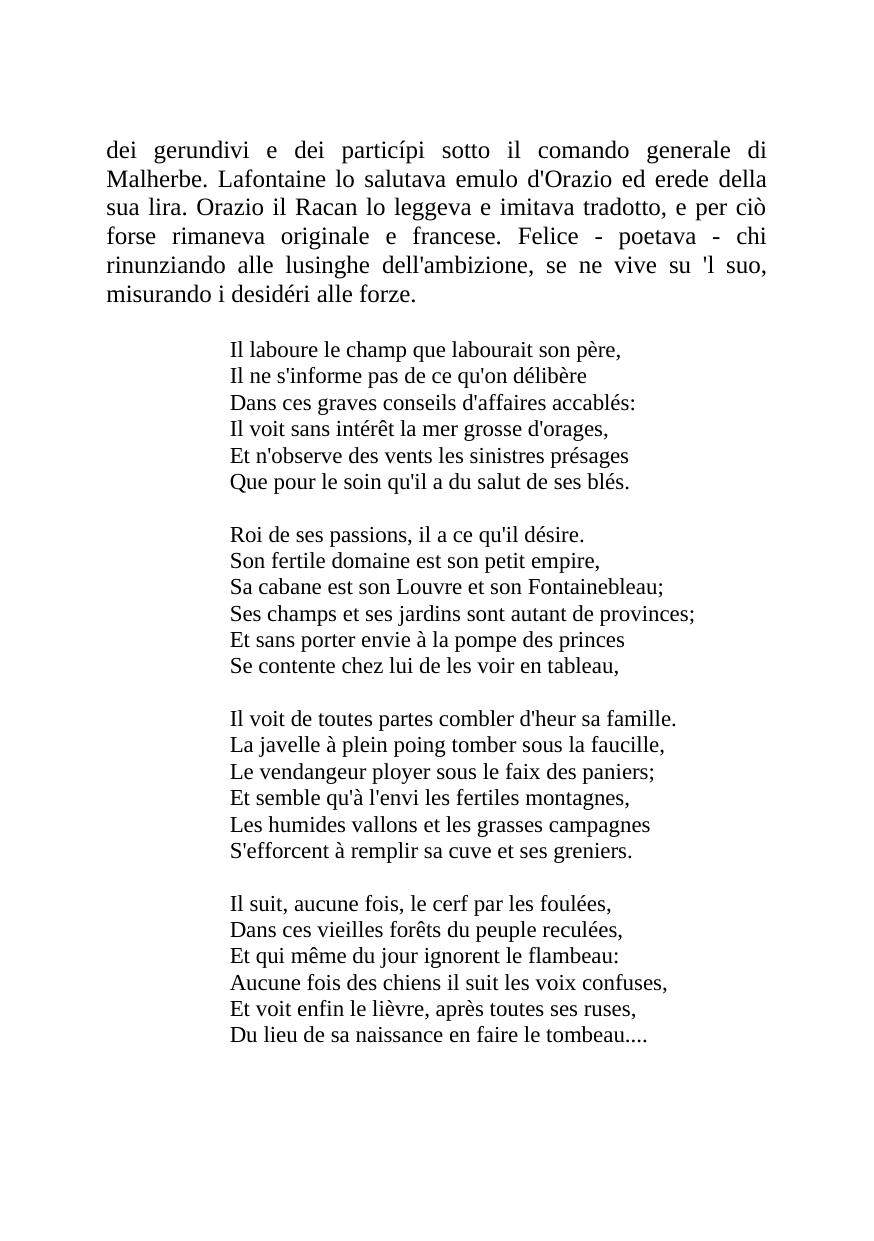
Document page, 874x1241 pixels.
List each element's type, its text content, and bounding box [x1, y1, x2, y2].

text Il suit, aucune fois, le cerf par les foulées, [200, 890, 768, 916]
text Et semble qu'à l'envi les fertiles montagnes, [200, 784, 768, 811]
text Ses champs et ses jardins sont autant de provinces; [200, 600, 768, 626]
text Sa cabane est son Louvre et son Fontainebleau; [200, 573, 768, 600]
text Du lieu de sa naissance en faire le tombeau.... [200, 1021, 768, 1048]
text Il ne s'informe pas de ce qu'on délibère [200, 363, 768, 389]
text Roi de ses passions, il a ce qu'il désire. [200, 521, 768, 547]
text Et voit enfin le lièvre, après toutes ses ruses, [200, 995, 768, 1021]
text Et n'observe des vents les sinistres présages [200, 442, 768, 468]
text Il voit sans intérêt la mer grosse d'orages, [200, 415, 768, 442]
text Le vendangeur ployer sous le faix des paniers; [200, 758, 768, 784]
text Dans ces vieilles forêts du peuple reculées, [200, 916, 768, 942]
text Il voit de toutes partes combler d'heur sa famille. [200, 705, 768, 732]
text S'efforcent à remplir sa cuve et ses greniers. [200, 837, 768, 863]
text Et sans porter envie à la pompe des princes [200, 626, 768, 652]
text Et qui même du jour ignorent le flambeau: [200, 942, 768, 969]
text Aucune fois des chiens il suit les voix confuses, [200, 969, 768, 995]
text Il laboure le champ que labourait son père, [200, 336, 768, 363]
text Que pour le soin qu'il a du salut de ses blés. [200, 468, 768, 494]
text Se contente chez lui de les voir en tableau, [200, 652, 768, 679]
text dei gerundivi e dei particípi sotto il comando generale di Malherbe. Lafontaine lo salutava emulo d'Orazio ed erede della sua lira. Orazio il Racan lo leggeva e imitava tradotto, e per ciò forse rimaneva originale e francese. Felice - poetava - chi rinunziando alle lusinghe dell'ambizione, se ne vive su 'l suo, misurando i desidéri alle forze. [106, 135, 768, 307]
text La javelle à plein poing tomber sous la faucille, [200, 732, 768, 758]
text Dans ces graves conseils d'affaires accablés: [200, 389, 768, 415]
text Son fertile domaine est son petit empire, [200, 547, 768, 573]
text Les humides vallons et les grasses campagnes [200, 811, 768, 837]
